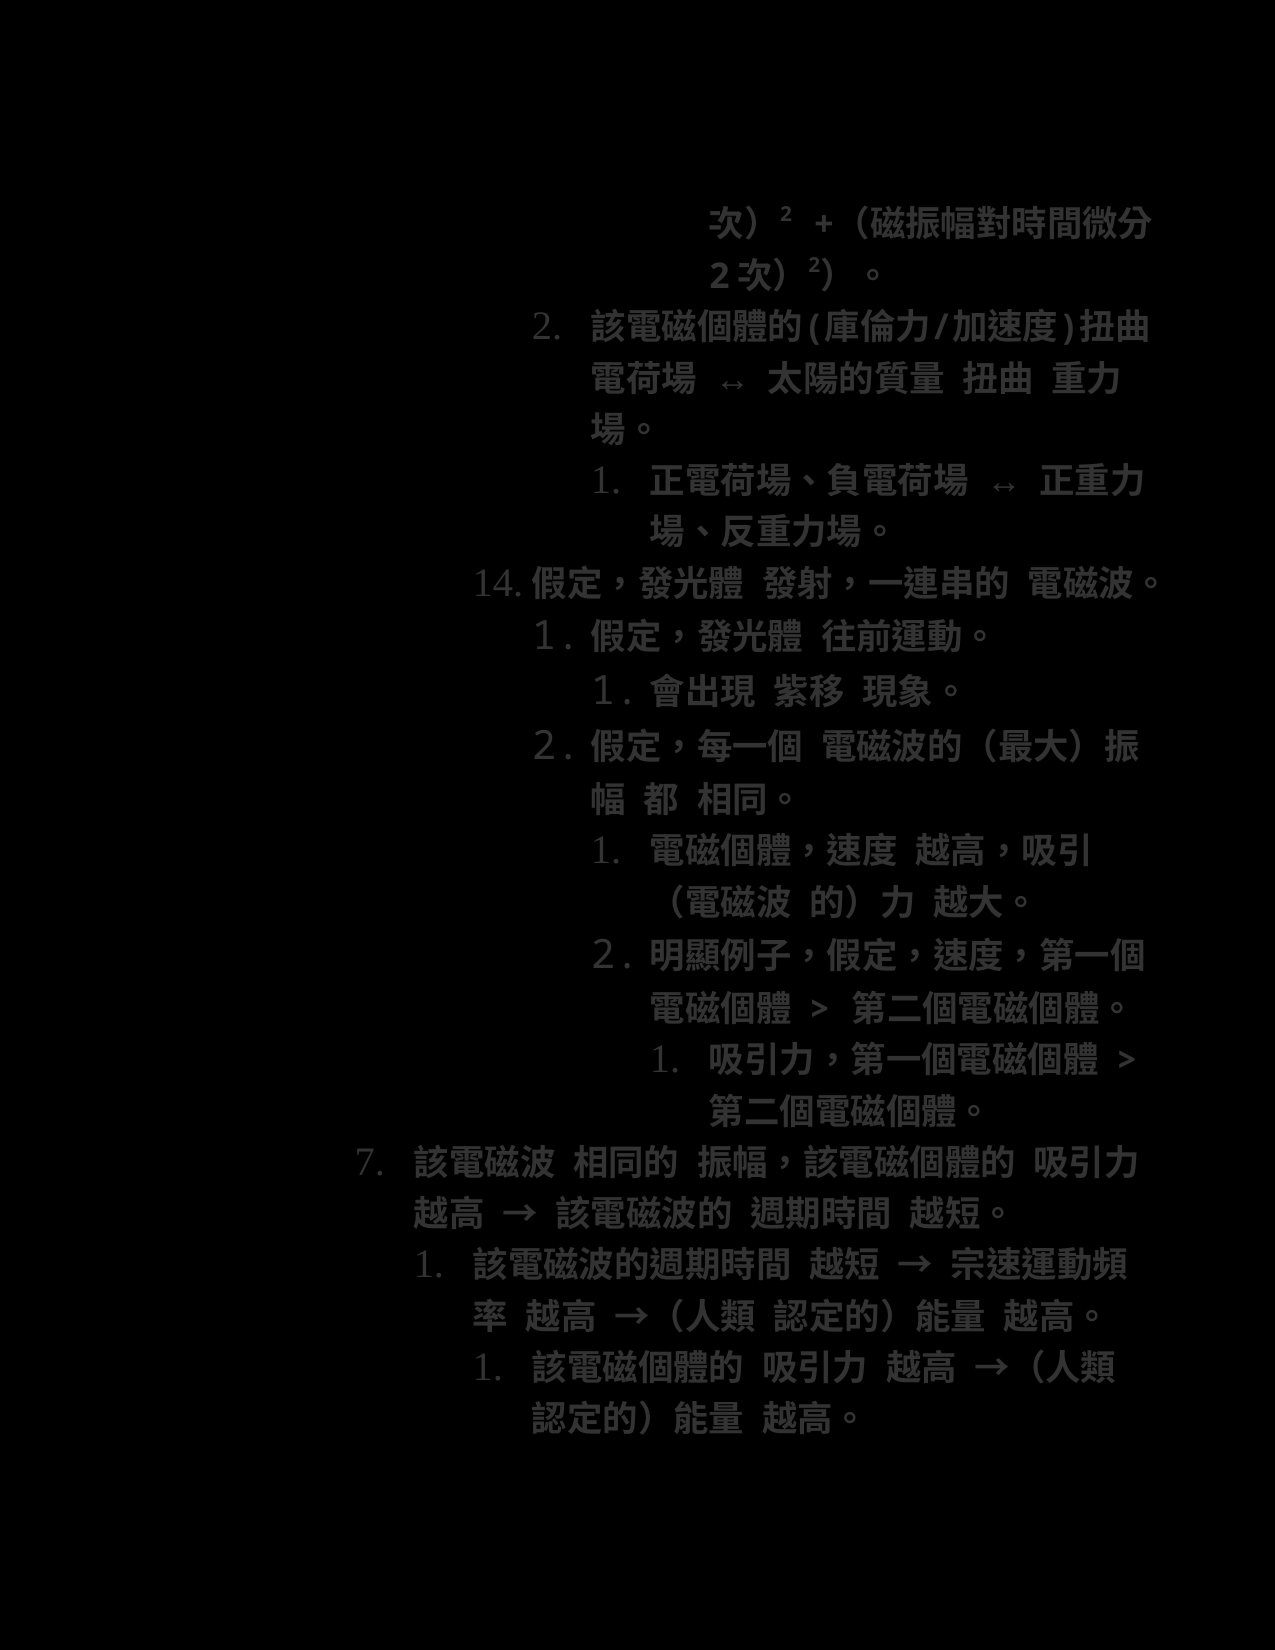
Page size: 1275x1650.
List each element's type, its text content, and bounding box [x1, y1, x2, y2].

list 該電磁波 相同的 振幅，該電磁個體的 吸引力 越高 → 該電磁波的 週期時間 越短。 [354, 1134, 1157, 1237]
list 吸引力，第一個電磁個體 > 第二個電磁個體。 [649, 1032, 1157, 1134]
list 次）2 +（磁振幅對時間微分2次）2）。 [649, 196, 1157, 298]
list 假定，發光體 往前運動。 [532, 606, 1157, 661]
list 該電磁個體的 吸引力 越高 →（人類 認定的）能量 越高。 [472, 1339, 1157, 1442]
list 假定，發光體 發射，一連串的 電磁波。 [472, 555, 1157, 606]
list 明顯例子，假定，速度，第一個電磁個體 > 第二個電磁個體。 [591, 925, 1157, 1032]
list 正電荷場、負電荷場 ↔ 正重力場、反重力場。 [591, 452, 1157, 555]
list 該電磁波的週期時間 越短 → 宗速運動頻率 越高 →（人類 認定的）能量 越高。 [413, 1237, 1157, 1339]
list 該電磁個體的(庫倫力/加速度)扭曲 電荷場 ↔ 太陽的質量 扭曲 重力場。 [532, 298, 1157, 452]
list 會出現 紫移 現象。 [591, 661, 1157, 716]
list 假定，每一個 電磁波的（最大）振幅 都 相同。 [532, 716, 1157, 823]
list 電磁個體，速度 越高，吸引（電磁波 的）力 越大。 [591, 823, 1157, 925]
